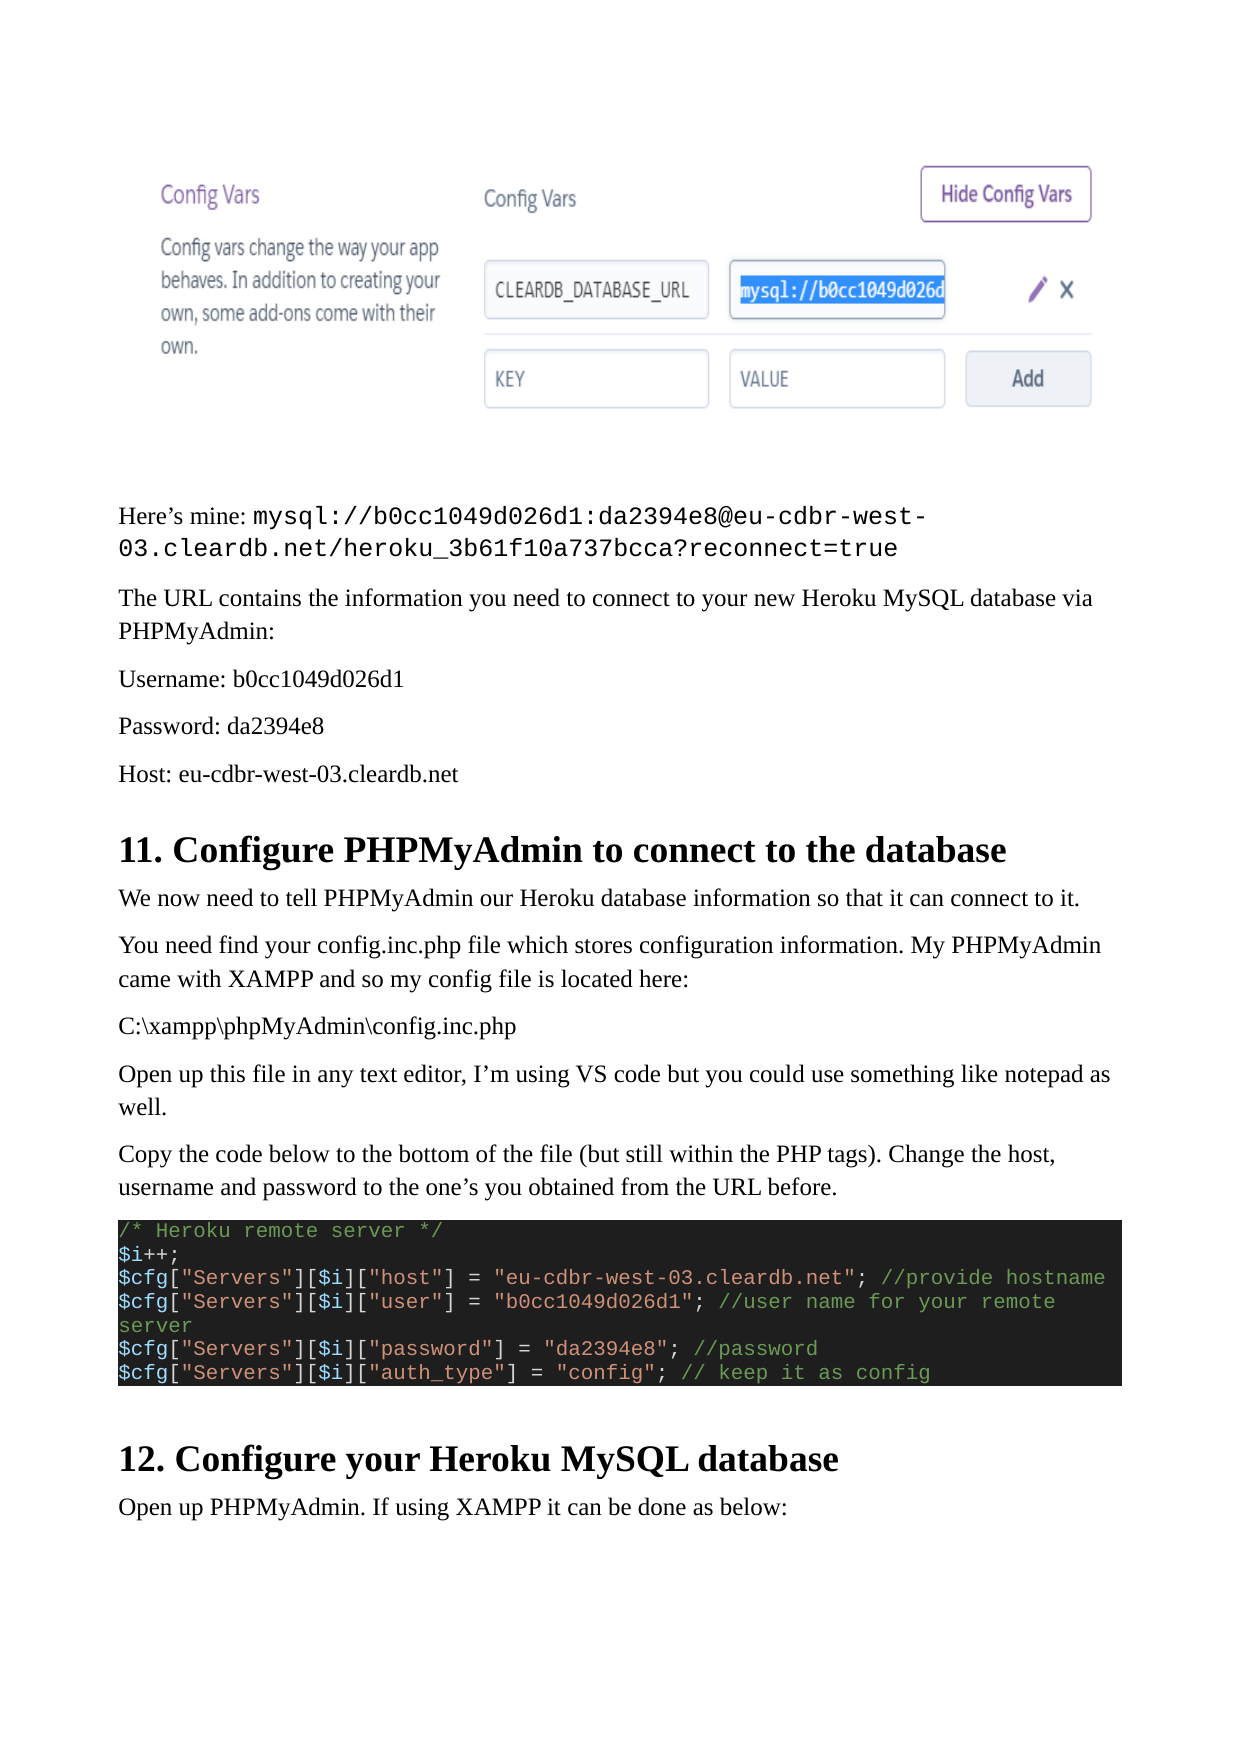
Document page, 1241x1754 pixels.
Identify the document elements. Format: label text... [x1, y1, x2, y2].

text $cfg["Servers"][$i]["password"] = "da2394e8"; //password [118, 1338, 1122, 1362]
subtitle 11. Configure PHPMyAdmin to connect to the database [118, 827, 1122, 871]
text The URL contains the information you need to connect to your new Heroku MySQL database via PHPMyAdmin: [118, 583, 1122, 645]
subtitle 12. Configure your Heroku MySQL database [118, 1436, 1122, 1479]
text /* Heroku remote server */ [118, 1220, 1122, 1244]
text We now need to tell PHPMyAdmin our Heroku database information so that it can connect to it. [118, 883, 1122, 912]
text Open up PHPMyAdmin. If using XAMPP it can be done as below: [118, 1492, 1122, 1520]
text Password: da2394e8 [118, 711, 1122, 740]
text $cfg["Servers"][$i]["host"] = "eu-cdbr-west-03.cleardb.net"; //provide hostname [118, 1267, 1122, 1291]
text Open up this file in any text editor, I’m using VS code but you could use something like notepad as well. [118, 1059, 1122, 1121]
text $cfg["Servers"][$i]["user"] = "b0cc1049d026d1"; //user name for your remote server [118, 1291, 1122, 1338]
text C:\xampp\phpMyAdmin\config.inc.php [118, 1011, 1122, 1040]
text $i++; [118, 1244, 1122, 1267]
text Username: b0cc1049d026d1 [118, 664, 1122, 692]
text You need find your config.inc.php file which stores configuration information. My PHPMyAdmin came with XAMPP and so my config file is located here: [118, 931, 1122, 992]
text Host: eu-cdbr-west-03.cleardb.net [118, 759, 1122, 788]
picture [149, 149, 1104, 451]
text Here’s mine: mysql://b0cc1049d026d1:da2394e8@eu-cdbr-west-03.cleardb.net/heroku_3b61f10a737bcca?reconnect=true [118, 501, 1122, 564]
text $cfg["Servers"][$i]["auth_type"] = "config"; // keep it as config [118, 1362, 1122, 1386]
text Copy the code below to the bottom of the file (but still within the PHP tags). Change the host, username and password to the one’s you obtained from the URL before. [118, 1139, 1122, 1201]
